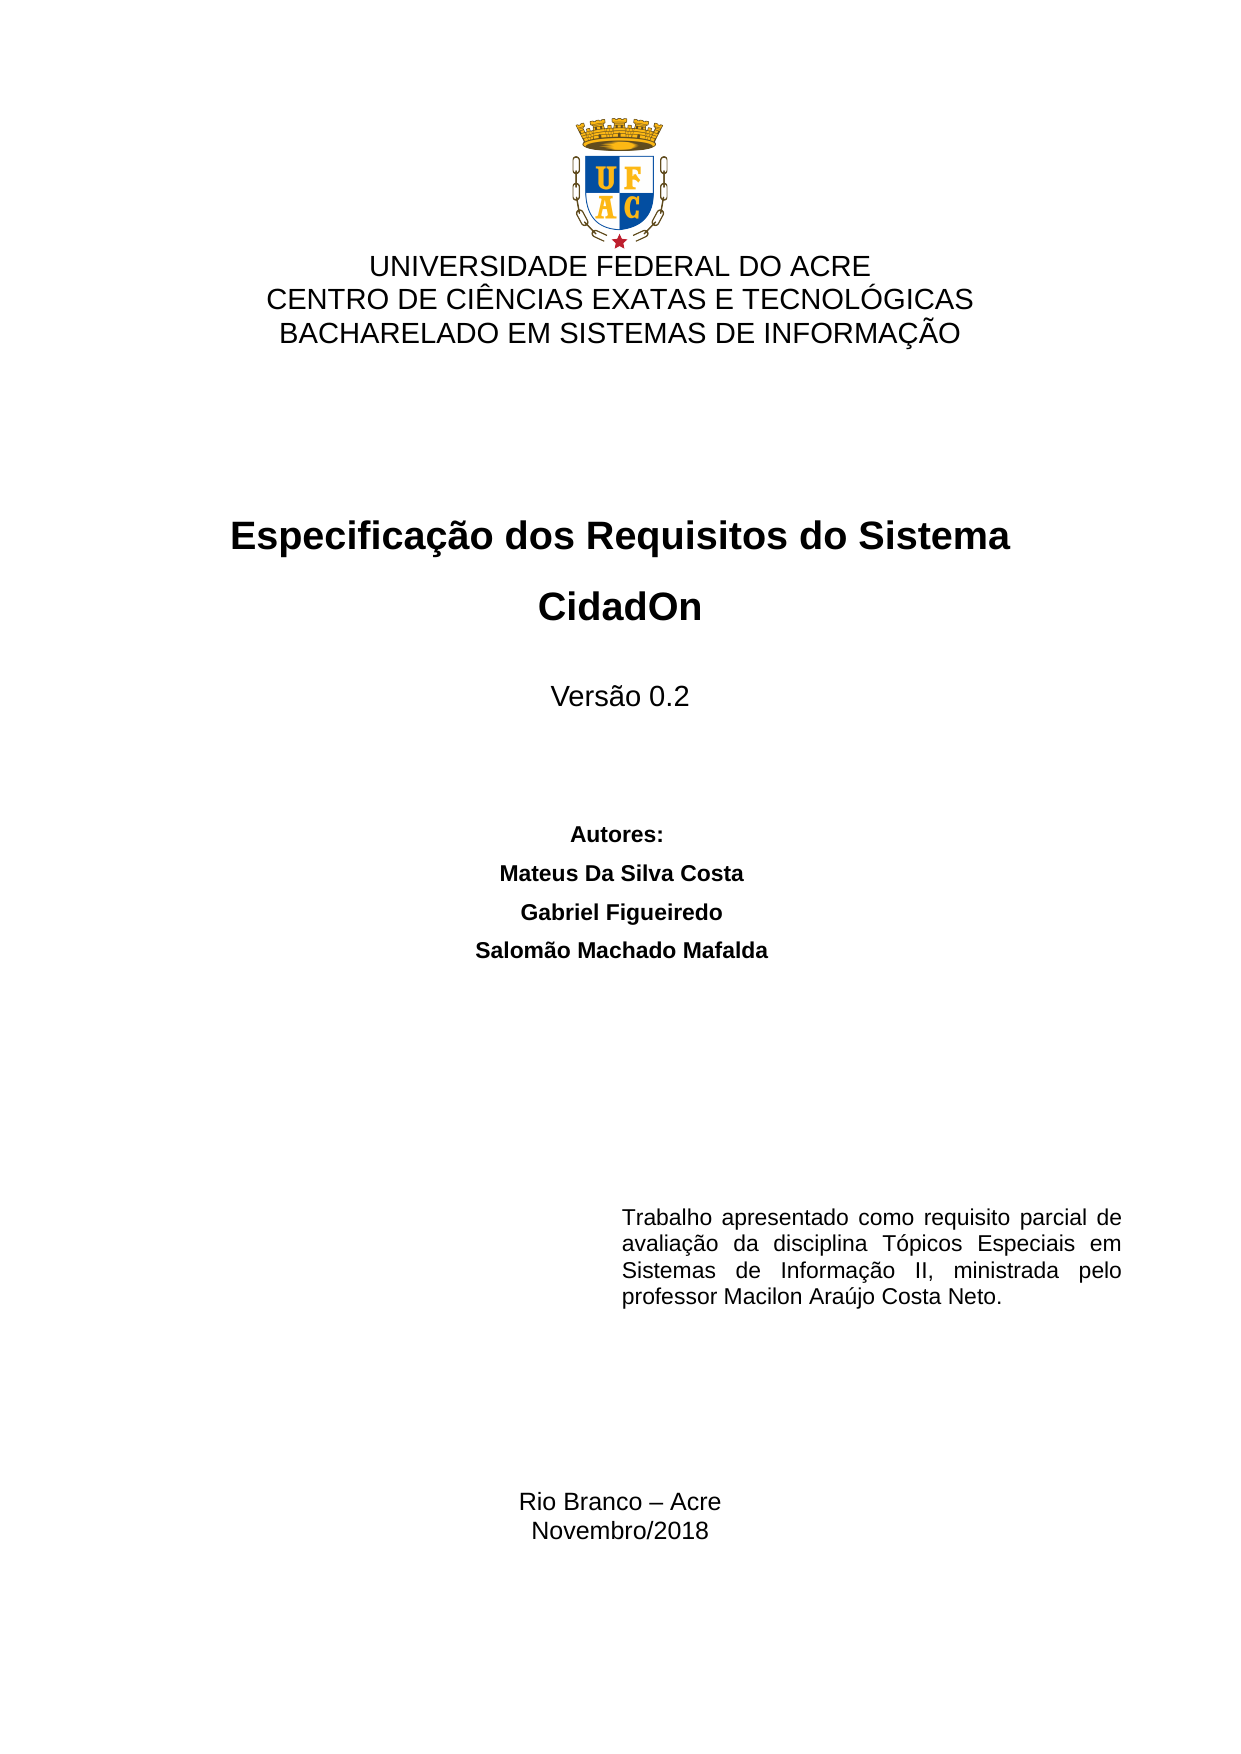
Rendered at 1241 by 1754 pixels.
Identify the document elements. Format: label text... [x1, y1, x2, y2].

text BACHARELADO EM SISTEMAS DE INFORMAÇÃO [118, 316, 1122, 349]
text Mateus Da Silva Costa [121, 859, 1122, 886]
subtitle Versão 0.2 [118, 679, 1122, 712]
text Especificação dos Requisitos do Sistema [118, 512, 1122, 558]
picture [572, 118, 668, 249]
text Gabriel Figueiredo [121, 898, 1122, 925]
text CENTRO DE CIÊNCIAS EXATAS E TECNOLÓGICAS [118, 282, 1122, 316]
text Novembro/2018 [118, 1516, 1122, 1544]
text Autores: [118, 821, 1122, 847]
text UNIVERSIDADE FEDERAL DO ACRE [118, 249, 1122, 282]
text Rio Branco – Acre [118, 1487, 1122, 1516]
text CidadOn [118, 583, 1122, 629]
text Trabalho apresentado como requisito parcial de avaliação da disciplina Tópicos Especiais em Sistemas de Informação II, ministrada pelo professor Macilon Araújo Costa Neto. [622, 1204, 1122, 1309]
text Salomão Machado Mafalda [121, 937, 1122, 964]
